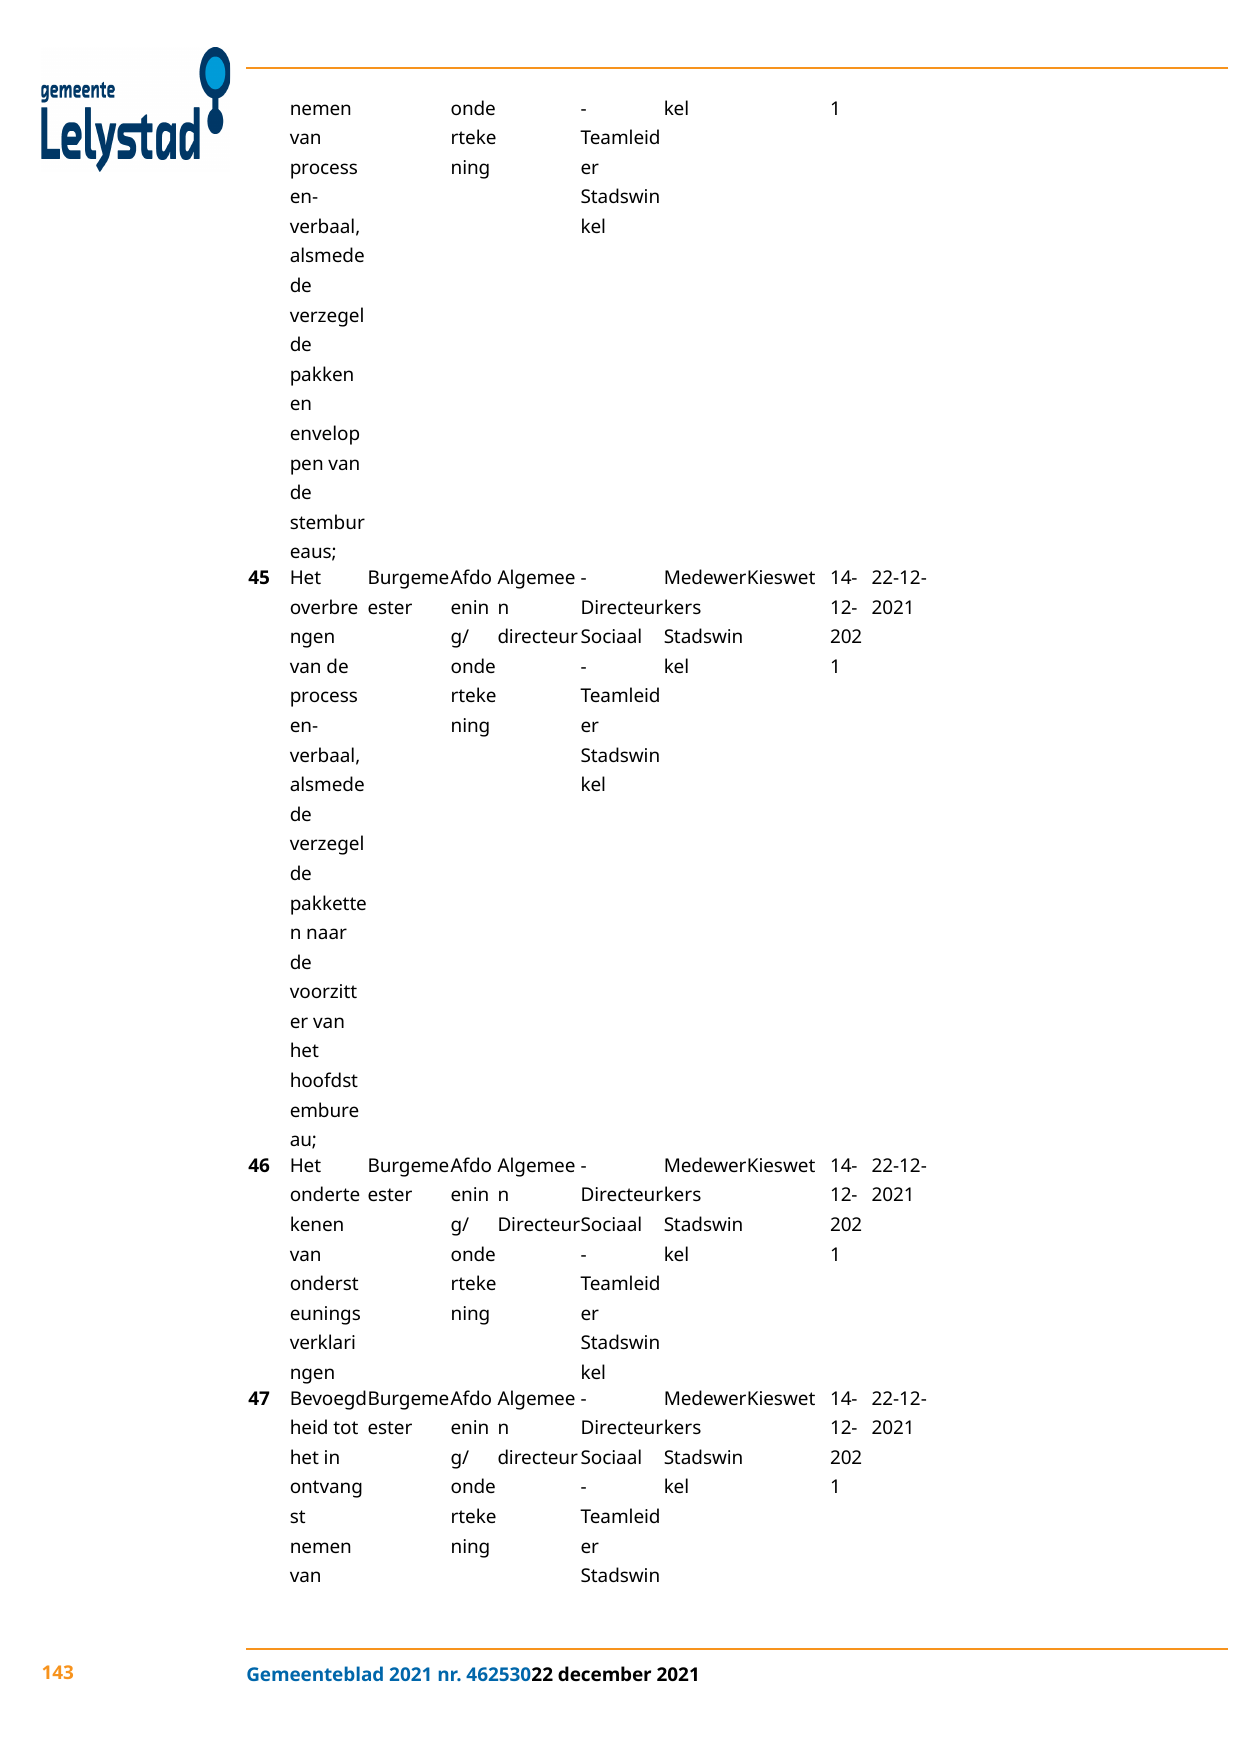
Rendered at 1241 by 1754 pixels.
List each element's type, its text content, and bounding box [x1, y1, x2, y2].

table_cell 14-12-2021 [830, 1152, 871, 1385]
table_cell - Directeur Sociaal - Teamleider Stadswinkel [580, 1152, 663, 1385]
table_cell Kieswet [747, 564, 830, 1152]
table_cell Afdoening/ondertekening [450, 564, 497, 1152]
picture [41, 47, 231, 172]
table_cell [248, 95, 289, 564]
table_cell Afdoening/ondertekening [450, 1385, 497, 1588]
table_cell [871, 95, 954, 564]
table_cell Burgemeester [367, 1152, 450, 1385]
table_cell [955, 1385, 1110, 1588]
table_cell Het overbrengen van de processen-verbaal, alsmede de verzegelde pakketten naar de voorzitter van het hoofdstembureau; [290, 564, 367, 1152]
table_cell [955, 1152, 1110, 1385]
table_cell 45 [248, 564, 289, 1152]
table_cell 22-12-2021 [871, 1152, 954, 1385]
table_cell Kieswet [747, 1152, 830, 1385]
table_cell Kieswet [747, 1385, 830, 1588]
table_cell Medewerkers Stadswinkel [664, 564, 747, 1152]
table_cell Afdoening/ondertekening [450, 1152, 497, 1385]
table_cell 46 [248, 1152, 289, 1385]
table_cell Medewerkers Stadswinkel [664, 1385, 747, 1588]
table_cell [747, 95, 830, 564]
table_cell [497, 95, 580, 564]
table_cell Het ondertekenen van ondersteuningsverklaringen [290, 1152, 367, 1385]
table_cell - Directeur Sociaal - Teamleider Stadswinkel [580, 564, 663, 1152]
table_cell Burgemeester [367, 564, 450, 1152]
table_cell 22-12-2021 [871, 1385, 954, 1588]
table_cell Medewerkers Stadswinkel [664, 1152, 747, 1385]
table_cell 1 [830, 95, 871, 564]
table_cell Algemeen Directeur [497, 1152, 580, 1385]
table_cell [955, 95, 1110, 564]
table_cell [955, 564, 1110, 1152]
table_cell 47 [248, 1385, 289, 1588]
table_cell 14-12-2021 [830, 564, 871, 1152]
table_cell Burgemeester [367, 1385, 450, 1588]
table_cell kel [664, 95, 747, 564]
table_cell - Directeur Sociaal - Teamleider Stadswin [580, 1385, 663, 1588]
table_cell ondertekening [450, 95, 497, 564]
table_cell - Teamleider Stadswinkel [580, 95, 663, 564]
table_cell [367, 95, 450, 564]
table_cell 22-12-2021 [871, 564, 954, 1152]
table_cell 14-12-2021 [830, 1385, 871, 1588]
table_cell Algemeen directeur [497, 564, 580, 1152]
table_cell Bevoegdheid tot het in ontvangst nemen van [290, 1385, 367, 1588]
table_cell Algemeen directeur [497, 1385, 580, 1588]
table_cell nemen van processen-verbaal, alsmede de verzegelde pakken en enveloppen van de stembureaus; [290, 95, 367, 564]
